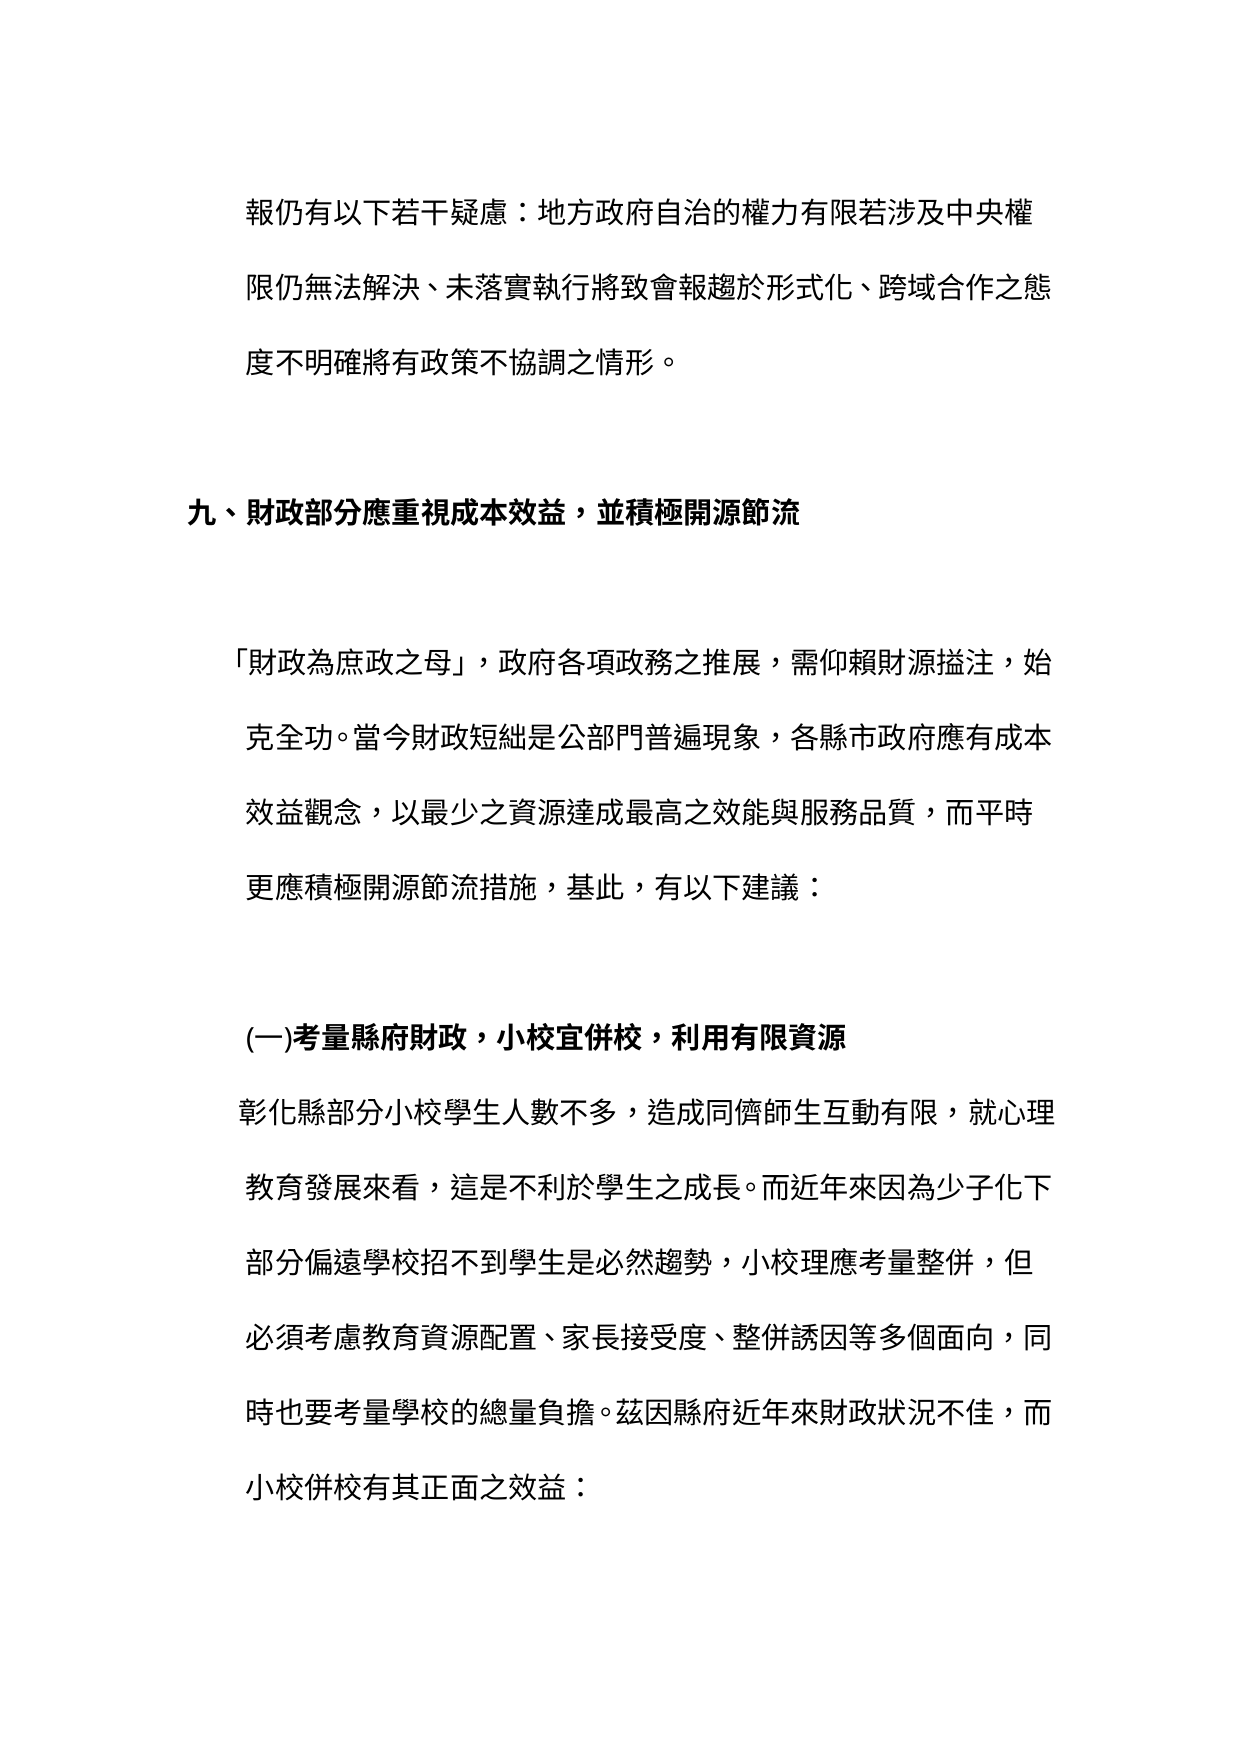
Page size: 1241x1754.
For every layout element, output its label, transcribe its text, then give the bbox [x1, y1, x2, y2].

text 報仍有以下若干疑慮：地方政府自治的權力有限若涉及中央權限仍無法解決、未落實執行將致會報趨於形式化、跨域合作之態度不明確將有政策不協調之情形。 [246, 173, 1053, 398]
text 九、財政部分應重視成本效益，並積極開源節流 [187, 473, 1053, 548]
text 彰化縣部分小校學生人數不多，造成同儕師生互動有限，就心理、教育發展來看，這是不利於學生之成長。而近年來因為少子化下部分偏遠學校招不到學生是必然趨勢，小校理應考量整併，但必須考慮教育資源配置、家長接受度、整併誘因等多個面向，同時也要考量學校的總量負擔。茲因縣府近年來財政狀況不佳，而小校併校有其正面之效益： [231, 1073, 1053, 1523]
text 「財政為庶政之母」，政府各項政務之推展，需仰賴財源搤注，始克全功。當今財政短絀是公部門普遍現象，各縣市政府應有成本效益觀念，以最少之資源達成最高之效能與服務品質，而平時更應積極開源節流措施，基此，有以下建議： [231, 623, 1053, 923]
text (一)考量縣府財政，小校宜併校，利用有限資源 [187, 998, 1053, 1073]
